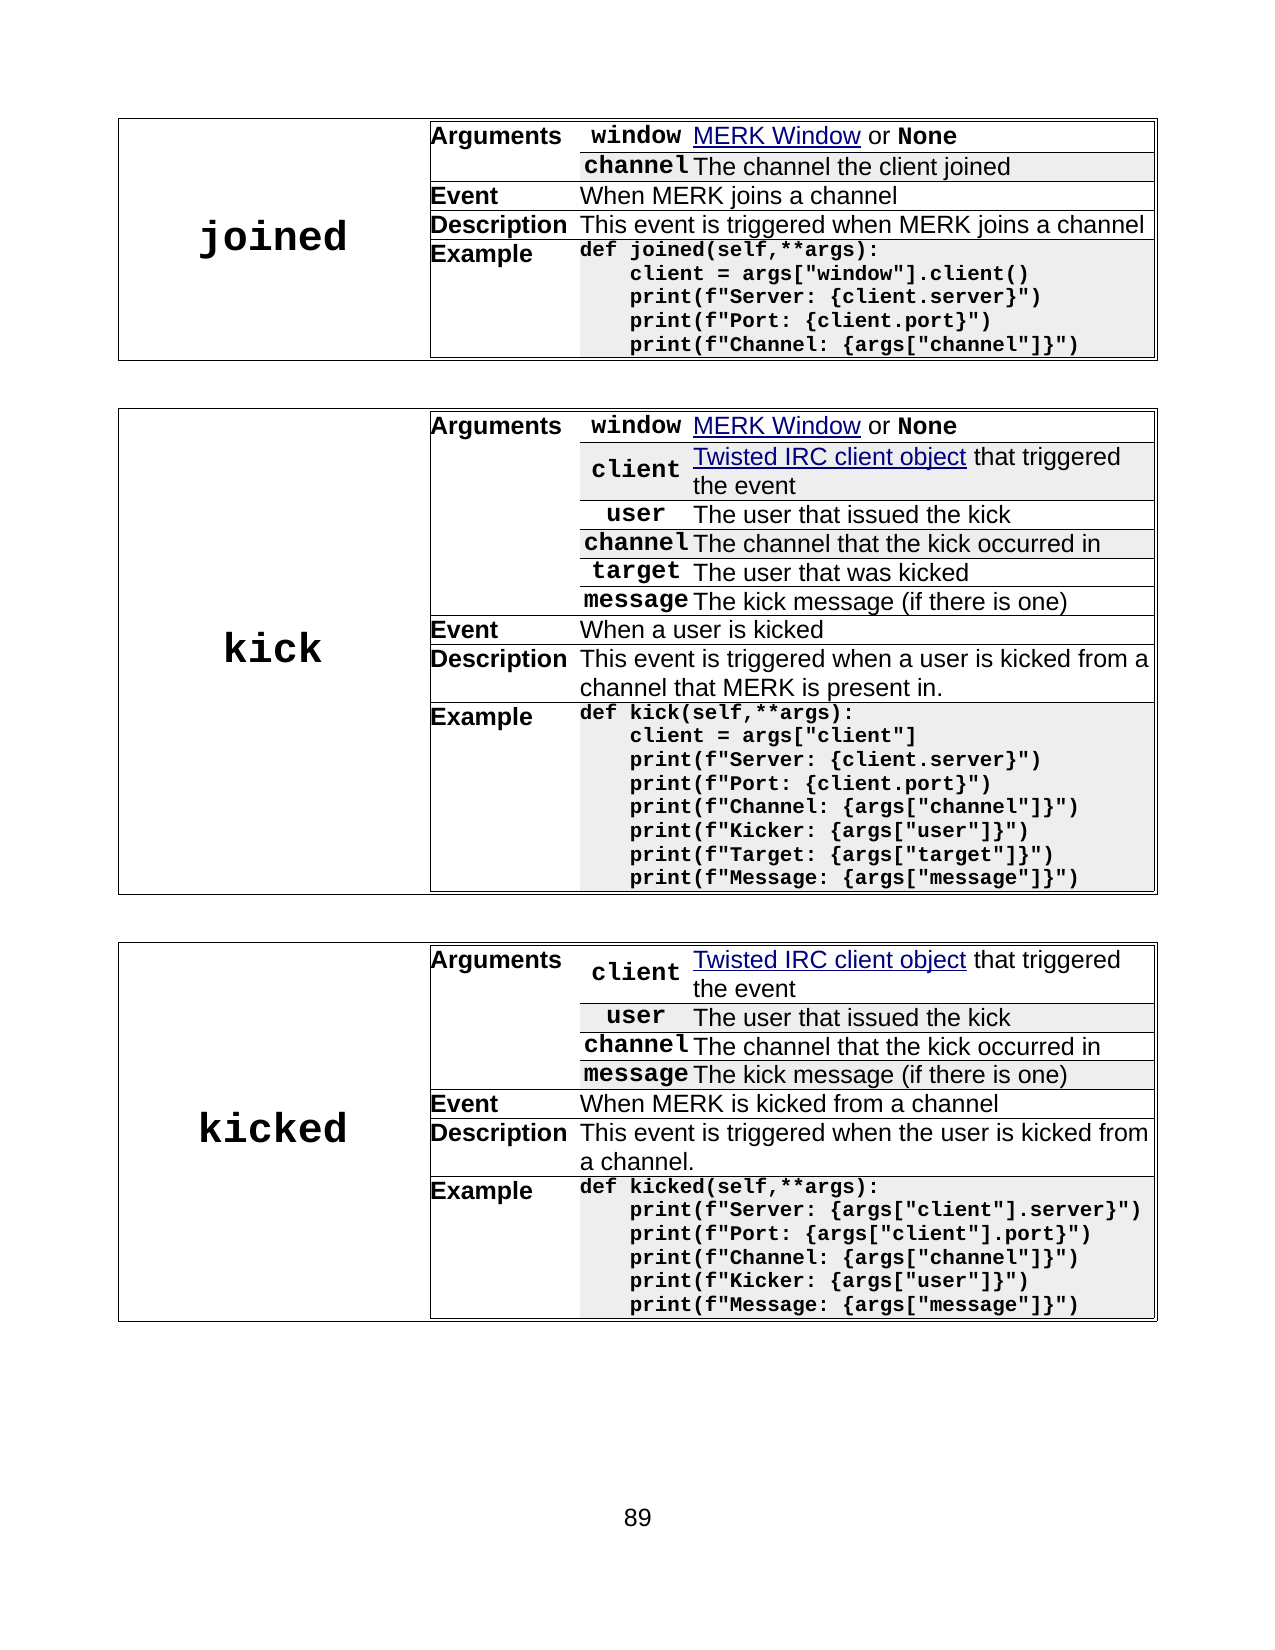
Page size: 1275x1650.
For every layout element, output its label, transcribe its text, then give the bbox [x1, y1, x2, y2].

table_cell Example [431, 703, 579, 891]
table_cell The user that was kicked [693, 559, 1154, 586]
table_cell channel [580, 153, 693, 181]
table_cell This event is triggered when a user is kicked from a channel that MERK is present in. [580, 645, 1154, 702]
table_cell Example [431, 240, 579, 357]
table_cell def kicked(self,**args): print(f"Server: {args["client"].server}") print(f"Port: {args["client"].port}") print(f"Channel: {args["channel"]}") print(f"Kicker: {args["user"]}") print(f"Message: {args["message"]}") [580, 1177, 1154, 1318]
table_header window [580, 122, 693, 152]
table_cell Event [431, 1090, 579, 1118]
table_header Arguments [431, 946, 579, 1089]
table_header [427, 119, 1157, 360]
table_cell message [580, 587, 693, 615]
table_header [427, 409, 1157, 894]
table_cell Twisted IRC client object that triggered the event [693, 443, 1154, 500]
table_cell Description [431, 645, 579, 702]
table_cell def joined(self,**args): client = args["window"].client() print(f"Server: {client.server}") print(f"Port: {client.port}") print(f"Channel: {args["channel"]}") [580, 240, 1154, 357]
table_cell user [580, 501, 693, 529]
table_cell Description [431, 1119, 579, 1176]
table_header client [580, 946, 693, 1003]
table_cell This event is triggered when MERK joins a channel [580, 211, 1154, 239]
table_header MERK Window or None [693, 122, 1154, 152]
table_header Twisted IRC client object that triggered the event [693, 946, 1154, 1003]
table_cell channel [580, 530, 693, 558]
table_cell client [580, 443, 693, 500]
table_cell The channel the client joined [693, 153, 1154, 181]
table_cell target [580, 559, 693, 586]
table_cell When MERK joins a channel [580, 182, 1154, 210]
table_cell The kick message (if there is one) [693, 587, 1154, 615]
table_header Arguments [431, 122, 579, 181]
table_cell The kick message (if there is one) [693, 1061, 1154, 1089]
table_cell user [580, 1004, 693, 1032]
table_cell Event [431, 182, 579, 210]
table_header Arguments [431, 412, 579, 615]
table_cell def kick(self,**args): client = args["client"] print(f"Server: {client.server}") print(f"Port: {client.port}") print(f"Channel: {args["channel"]}") print(f"Kicker: {args["user"]}") print(f"Target: {args["target"]}") print(f"Message: {args["message"]}") [580, 703, 1154, 891]
table_cell When MERK is kicked from a channel [580, 1090, 1154, 1118]
table_cell Description [431, 211, 579, 239]
table_header kicked [119, 943, 427, 1321]
table_header kick [119, 409, 427, 894]
table_cell Example [431, 1177, 579, 1318]
table_header joined [119, 119, 427, 360]
table_header MERK Window or None [693, 412, 1154, 442]
table_cell The channel that the kick occurred in [693, 1033, 1154, 1060]
table_cell channel [580, 1033, 693, 1060]
table_cell The channel that the kick occurred in [693, 530, 1154, 558]
table_header window [580, 412, 693, 442]
table_header [427, 943, 1157, 1321]
table_cell message [580, 1061, 693, 1089]
table_cell The user that issued the kick [693, 501, 1154, 529]
table_cell This event is triggered when the user is kicked from a channel. [580, 1119, 1154, 1176]
table_cell When a user is kicked [580, 616, 1154, 644]
table_cell The user that issued the kick [693, 1004, 1154, 1032]
table_cell Event [431, 616, 579, 644]
